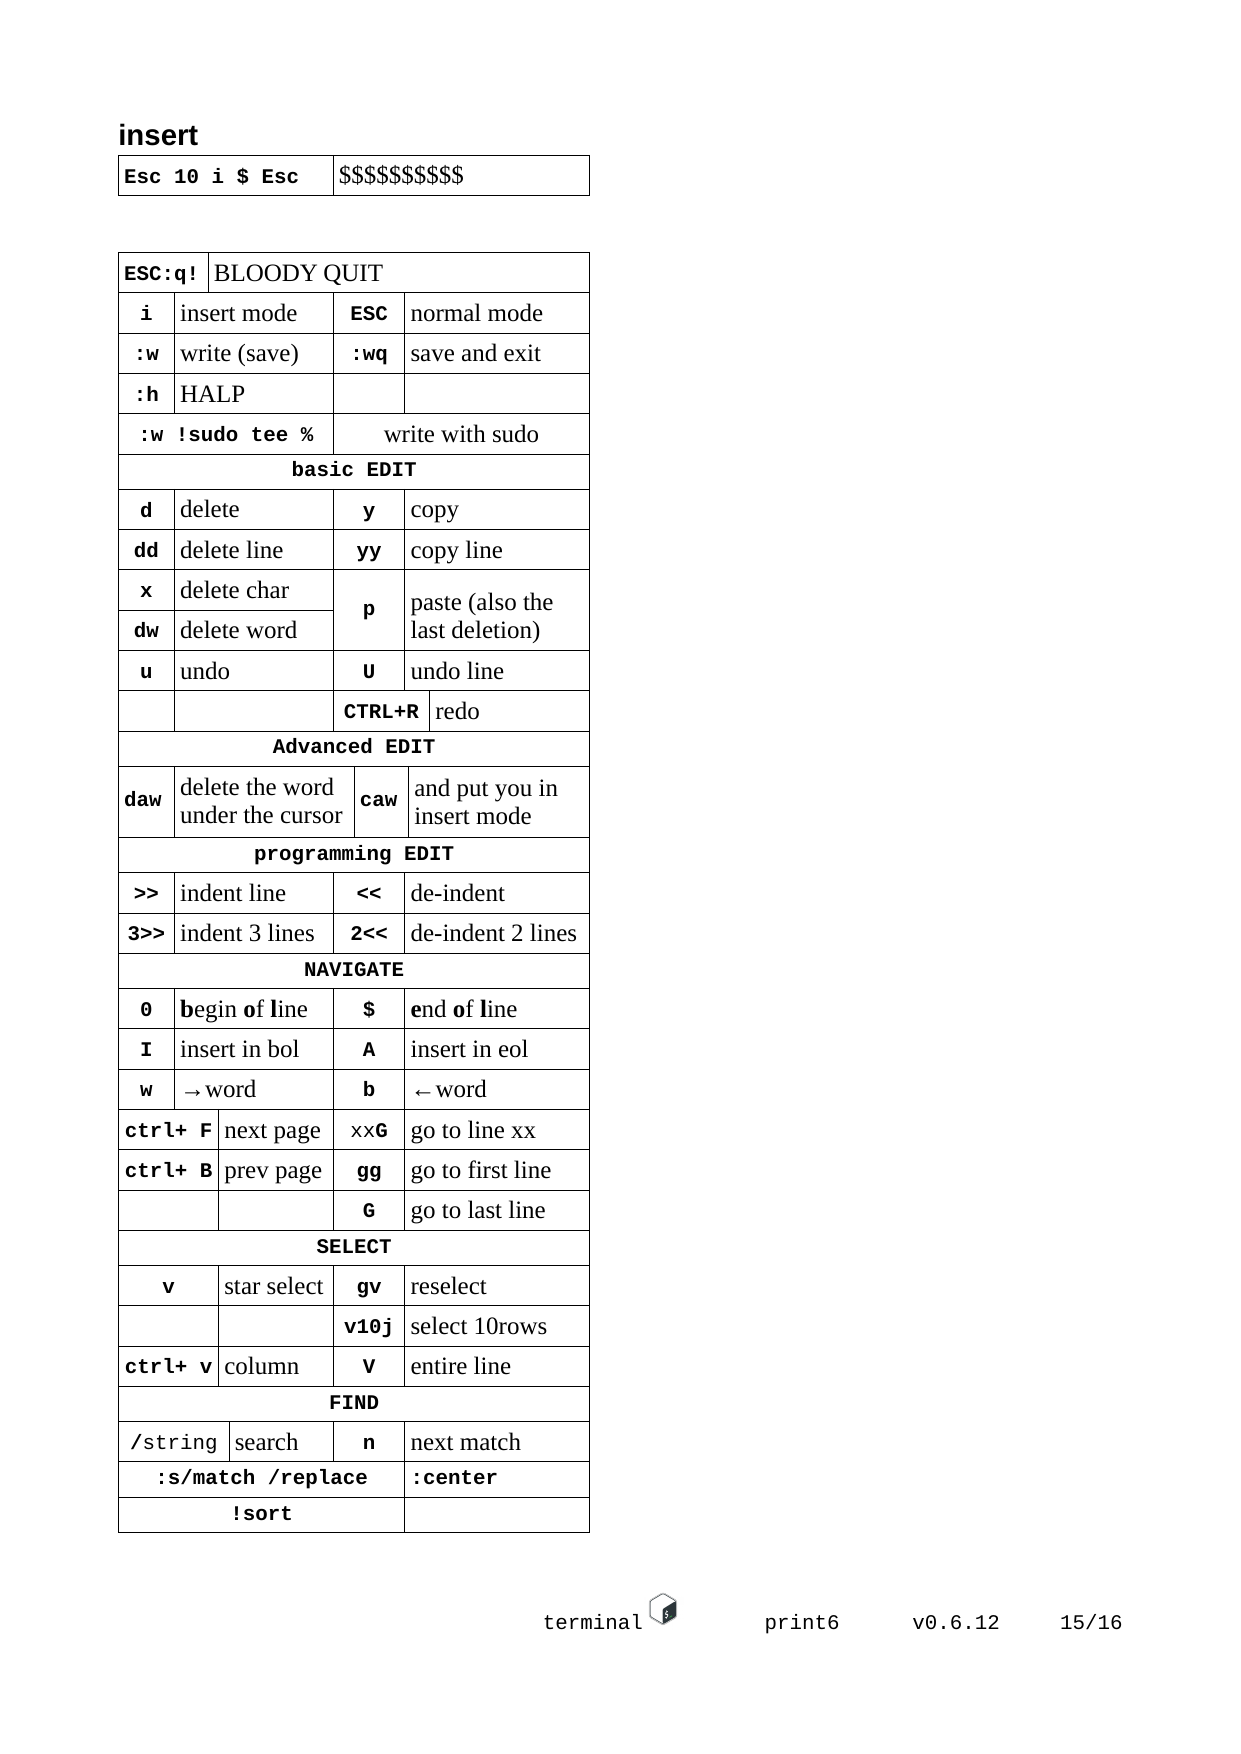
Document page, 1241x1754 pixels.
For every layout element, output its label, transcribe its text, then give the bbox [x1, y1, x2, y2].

table_cell basic EDIT [119, 455, 589, 489]
table_cell search [230, 1422, 333, 1461]
table_cell caw [355, 767, 408, 837]
table_cell [119, 1191, 218, 1230]
table_header ESC:q! [119, 253, 208, 292]
table_cell A [334, 1029, 404, 1068]
table_cell << [334, 873, 404, 912]
table_cell de-indent [405, 873, 589, 912]
table_cell ←word [405, 1070, 589, 1109]
table_header Esc 10 i $ Esc [119, 156, 333, 195]
table_cell write with sudo [334, 414, 589, 453]
table_cell undo line [405, 651, 589, 690]
table_cell →word [175, 1070, 333, 1109]
table_cell delete line [175, 530, 333, 569]
table_cell Advanced EDIT [119, 732, 589, 766]
table_cell save and exit [405, 334, 589, 373]
table_cell y [334, 490, 404, 529]
table_cell copy [405, 490, 589, 529]
table_cell normal mode [405, 293, 589, 332]
table_cell [119, 691, 174, 731]
table_cell v10j [334, 1306, 404, 1346]
table_cell insert in eol [405, 1029, 589, 1068]
table_cell go to last line [405, 1191, 589, 1230]
table_cell n [334, 1422, 404, 1461]
table_cell :wq [334, 334, 404, 373]
table_cell G [334, 1191, 404, 1230]
table_cell gg [334, 1150, 404, 1189]
table_cell column [219, 1347, 333, 1386]
table_cell d [119, 490, 174, 529]
table_cell b [334, 1070, 404, 1109]
table_cell prev page [219, 1150, 333, 1189]
table_cell [219, 1191, 333, 1230]
table_cell w [119, 1070, 174, 1109]
table_cell dd [119, 530, 174, 569]
table_cell entire line [405, 1347, 589, 1386]
table_cell redo [430, 691, 589, 731]
table_cell delete the word under the cursor [175, 767, 354, 837]
table_cell undo [175, 651, 333, 690]
table_cell programming EDIT [119, 838, 589, 872]
table_cell [119, 1306, 218, 1346]
table_cell paste (also the last deletion) [405, 570, 589, 650]
table_cell daw [119, 767, 174, 837]
table_cell xxG [334, 1110, 404, 1149]
table_cell indent line [175, 873, 333, 912]
table_cell begin of line [175, 989, 333, 1028]
table_cell v [119, 1266, 218, 1305]
table_cell yy [334, 530, 404, 569]
table_cell next page [219, 1110, 333, 1149]
table_cell $ [334, 989, 404, 1028]
table_cell i [119, 293, 174, 332]
table_cell ctrl+ v [119, 1347, 218, 1386]
table_cell [405, 374, 589, 413]
table_cell HALP [175, 374, 333, 413]
table_cell select 10rows [405, 1306, 589, 1346]
table_cell go to first line [405, 1150, 589, 1189]
table_cell x [119, 570, 174, 609]
table_cell delete word [175, 611, 333, 650]
table_cell gv [334, 1266, 404, 1305]
table_cell >> [119, 873, 174, 912]
table_cell SELECT [119, 1231, 589, 1265]
table_cell /string [119, 1422, 229, 1461]
table_cell end of line [405, 989, 589, 1028]
table_cell and put you in insert mode [409, 767, 589, 837]
table_cell :center [405, 1462, 589, 1497]
subtitle insert [118, 118, 591, 152]
table_cell !sort [119, 1498, 404, 1532]
table_cell insert in bol [175, 1029, 333, 1068]
table_cell write (save) [175, 334, 333, 373]
table_cell [175, 691, 333, 731]
table_cell go to line xx [405, 1110, 589, 1149]
table_cell p [334, 570, 404, 650]
table_cell 2<< [334, 914, 404, 953]
table_cell dw [119, 611, 174, 650]
table_cell copy line [405, 530, 589, 569]
table_cell V [334, 1347, 404, 1386]
table_cell star select [219, 1266, 333, 1305]
table_cell 0 [119, 989, 174, 1028]
table_cell de-indent 2 lines [405, 914, 589, 953]
table_cell :w [119, 334, 174, 373]
table_cell delete [175, 490, 333, 529]
table_cell ctrl+ B [119, 1150, 218, 1189]
table_cell FIND [119, 1387, 589, 1421]
table_cell :s/match /replace [119, 1462, 404, 1497]
table_cell 3>> [119, 914, 174, 953]
table_cell ESC [334, 293, 404, 332]
table_cell I [119, 1029, 174, 1068]
table_cell CTRL+R [334, 691, 429, 731]
table_cell NAVIGATE [119, 954, 589, 988]
picture [642, 1588, 684, 1630]
table_cell next match [405, 1422, 589, 1461]
table_cell delete char [175, 570, 333, 609]
table_cell U [334, 651, 404, 690]
table_cell insert mode [175, 293, 333, 332]
table_cell indent 3 lines [175, 914, 333, 953]
table_cell ctrl+ F [119, 1110, 218, 1149]
table_cell [405, 1498, 589, 1532]
table_cell [334, 374, 404, 413]
table_cell :h [119, 374, 174, 413]
table_cell reselect [405, 1266, 589, 1305]
table_cell :w !sudo tee % [119, 414, 333, 453]
table_header $$$$$$$$$$ [334, 156, 589, 195]
table_cell [219, 1306, 333, 1346]
table_header BLOODY QUIT [209, 253, 589, 292]
table_cell u [119, 651, 174, 690]
